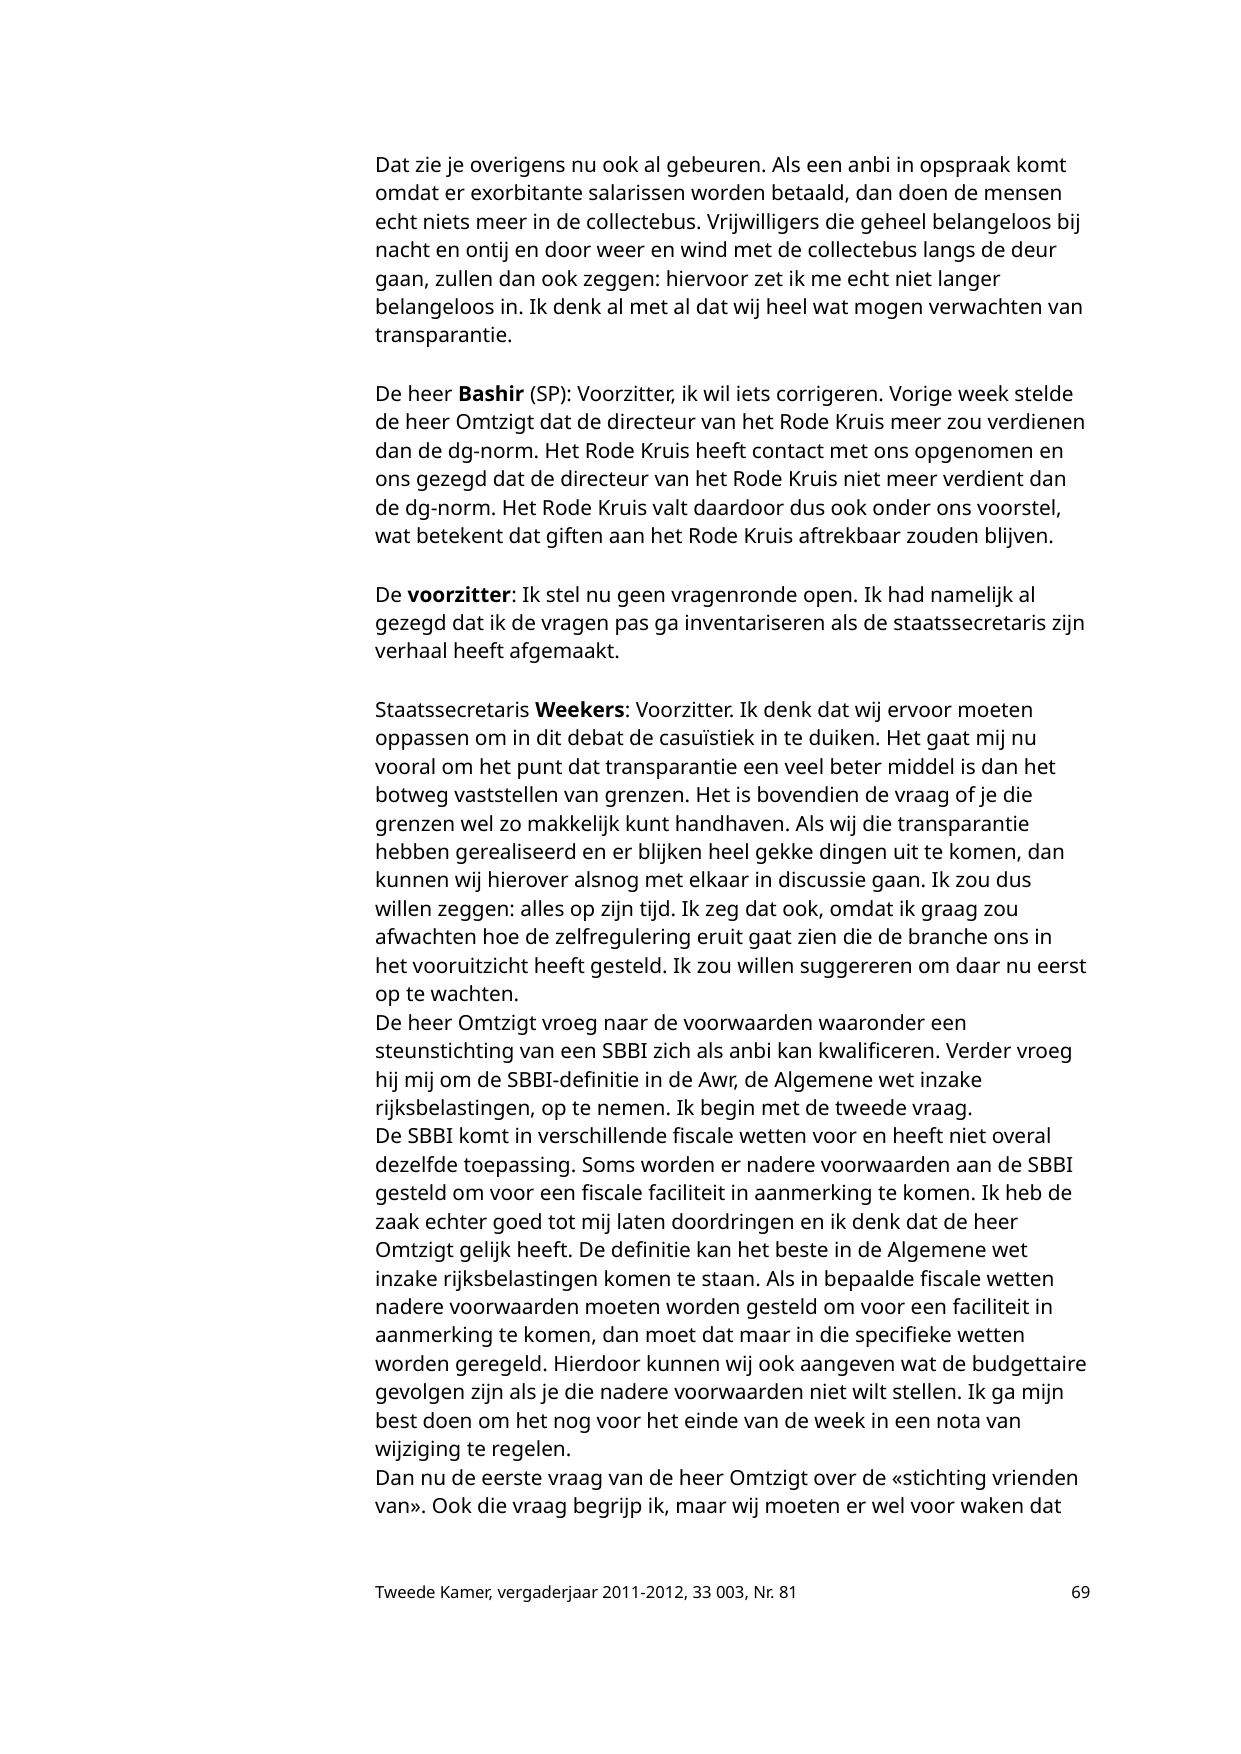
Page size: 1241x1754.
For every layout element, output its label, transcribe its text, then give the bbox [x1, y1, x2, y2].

text De SBBI komt in verschillende fiscale wetten voor en heeft niet overal dezelfde toepassing. Soms worden er nadere voorwaarden aan de SBBI gesteld om voor een fiscale faciliteit in aanmerking te komen. Ik heb de zaak echter goed tot mij laten doordringen en ik denk dat de heer Omtzigt gelijk heeft. De definitie kan het beste in de Algemene wet inzake rijksbelastingen komen te staan. Als in bepaalde fiscale wetten nadere voorwaarden moeten worden gesteld om voor een faciliteit in aanmerking te komen, dan moet dat maar in die specifieke wetten worden geregeld. Hierdoor kunnen wij ook aangeven wat de budgettaire gevolgen zijn als je die nadere voorwaarden niet wilt stellen. Ik ga mijn best doen om het nog voor het einde van de week in een nota van wijziging te regelen. [375, 1122, 1090, 1463]
text Staatssecretaris Weekers: Voorzitter. Ik denk dat wij ervoor moeten oppassen om in dit debat de casuïstiek in te duiken. Het gaat mij nu vooral om het punt dat transparantie een veel beter middel is dan het botweg vaststellen van grenzen. Het is bovendien de vraag of je die grenzen wel zo makkelijk kunt handhaven. Als wij die transparantie hebben gerealiseerd en er blijken heel gekke dingen uit te komen, dan kunnen wij hierover alsnog met elkaar in discussie gaan. Ik zou dus willen zeggen: alles op zijn tijd. Ik zeg dat ook, omdat ik graag zou afwachten hoe de zelfregulering eruit gaat zien die de branche ons in het vooruitzicht heeft gesteld. Ik zou willen suggereren om daar nu eerst op te wachten. [375, 695, 1090, 1008]
text Dan nu de eerste vraag van de heer Omtzigt over de «stichting vrienden van». Ook die vraag begrijp ik, maar wij moeten er wel voor waken dat [375, 1463, 1090, 1520]
text De heer Omtzigt vroeg naar de voorwaarden waaronder een steunstichting van een SBBI zich als anbi kan kwalificeren. Verder vroeg hij mij om de SBBI-definitie in de Awr, de Algemene wet inzake rijksbelastingen, op te nemen. Ik begin met de tweede vraag. [375, 1008, 1090, 1122]
text De heer Bashir (SP): Voorzitter, ik wil iets corrigeren. Vorige week stelde de heer Omtzigt dat de directeur van het Rode Kruis meer zou verdienen dan de dg-norm. Het Rode Kruis heeft contact met ons opgenomen en ons gezegd dat de directeur van het Rode Kruis niet meer verdient dan de dg-norm. Het Rode Kruis valt daardoor dus ook onder ons voorstel, wat betekent dat giften aan het Rode Kruis aftrekbaar zouden blijven. [375, 379, 1090, 550]
text Dat zie je overigens nu ook al gebeuren. Als een anbi in opspraak komt omdat er exorbitante salarissen worden betaald, dan doen de mensen echt niets meer in de collectebus. Vrijwilligers die geheel belangeloos bij nacht en ontij en door weer en wind met de collectebus langs de deur gaan, zullen dan ook zeggen: hiervoor zet ik me echt niet langer belangeloos in. Ik denk al met al dat wij heel wat mogen verwachten van transparantie. [375, 150, 1090, 349]
text De voorzitter: Ik stel nu geen vragenronde open. Ik had namelijk al gezegd dat ik de vragen pas ga inventariseren als de staatssecretaris zijn verhaal heeft afgemaakt. [375, 580, 1090, 665]
